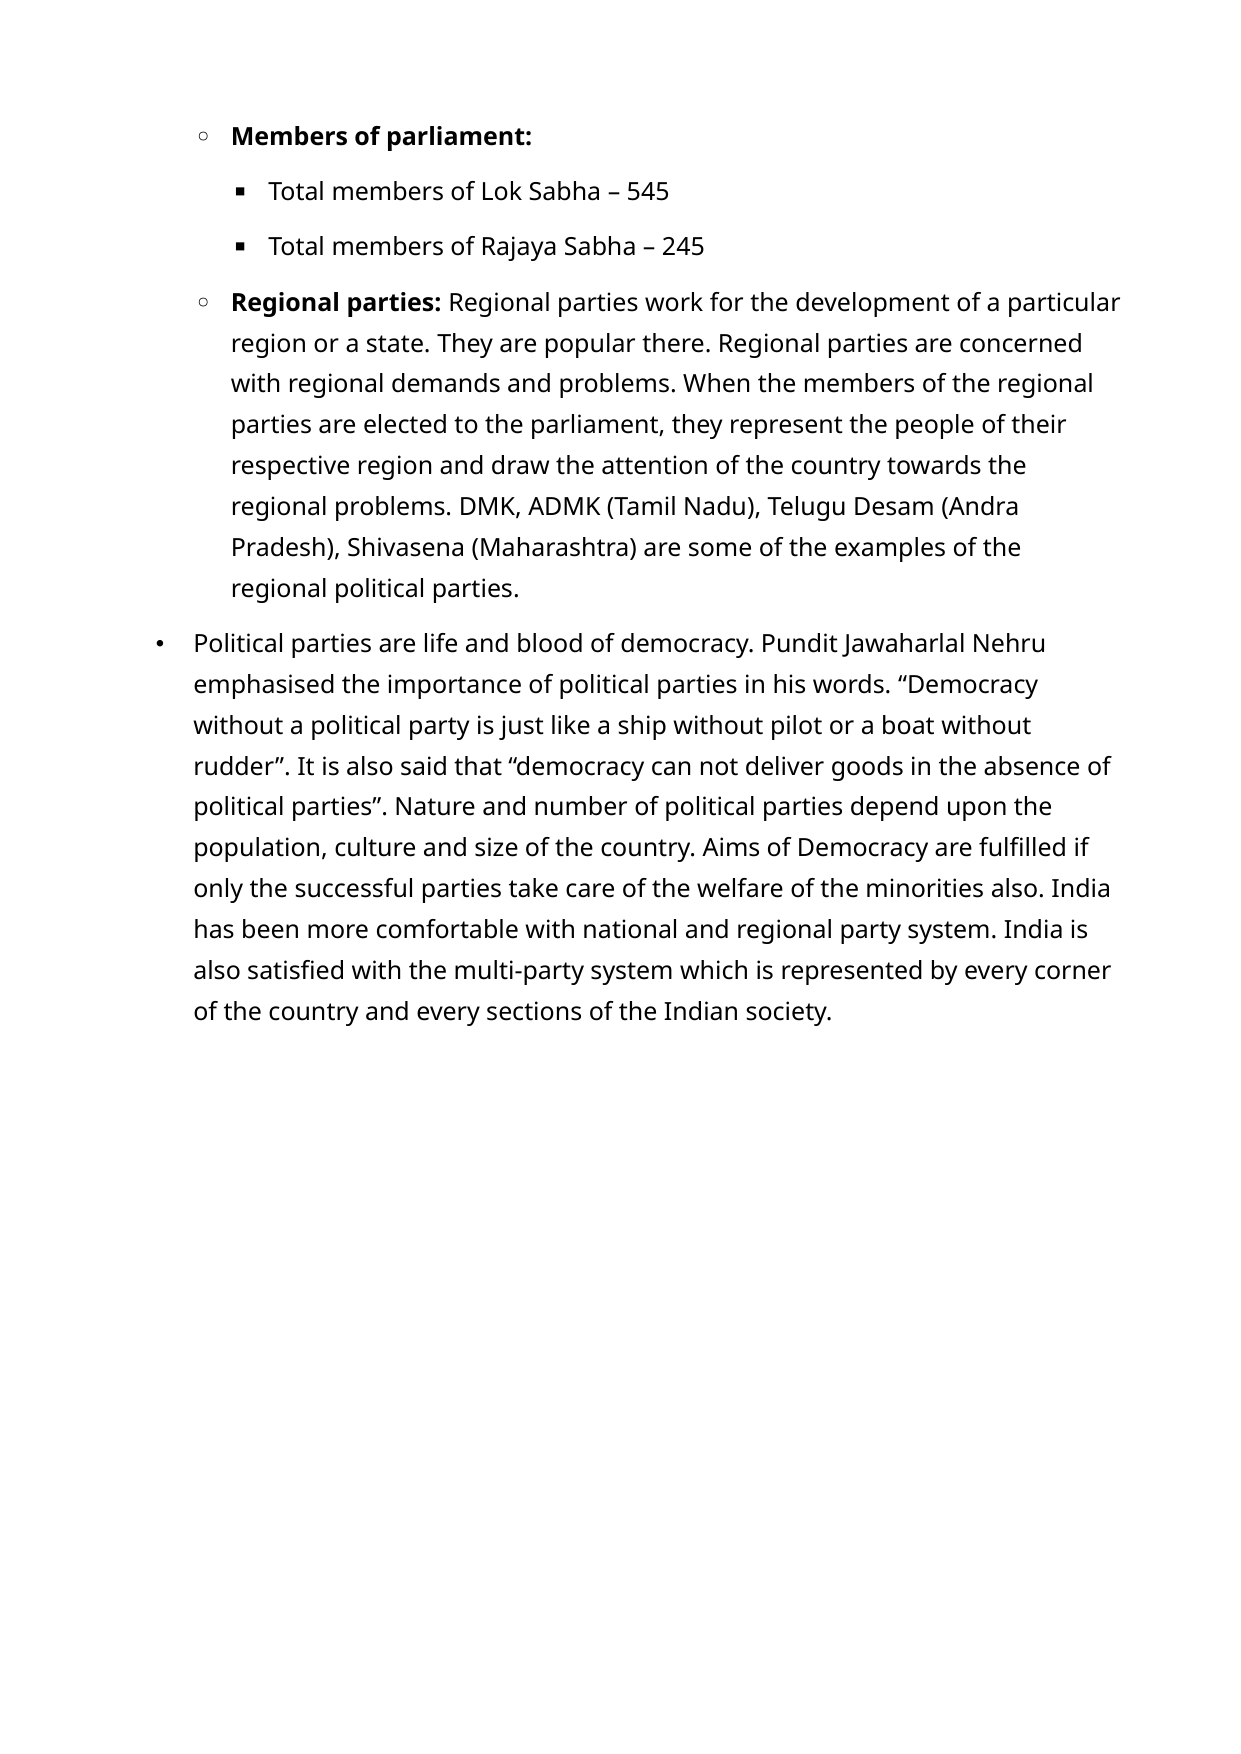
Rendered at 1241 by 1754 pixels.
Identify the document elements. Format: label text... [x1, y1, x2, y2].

list Total members of Lok Sabha – 545 [231, 173, 1122, 208]
list Political parties are life and blood of democracy. Pundit Jawaharlal Nehru emphasised the importance of political parties in his words. “Democracy without a political party is just like a ship without pilot or a boat without rudder”. It is also said that “democracy can not deliver goods in the absence of political parties”. Nature and number of political parties depend upon the population, culture and size of the country. Aims of Democracy are fulfilled if only the successful parties take care of the welfare of the minorities also. India has been more comfortable with national and regional party system. India is also satisfied with the multi-party system which is represented by every corner of the country and every sections of the Indian society. [156, 626, 1122, 1027]
list Members of parliament: [193, 118, 1122, 152]
list Total members of Rajaya Sabha – 245 [231, 229, 1122, 263]
list Regional parties: Regional parties work for the development of a particular region or a state. They are popular there. Regional parties are concerned with regional demands and problems. When the members of the regional parties are elected to the parliament, they represent the people of their respective region and draw the attention of the country towards the regional problems. DMK, ADMK (Tamil Nadu), Telugu Desam (Andra Pradesh), Shivasena (Maharashtra) are some of the examples of the regional political parties. [193, 284, 1122, 604]
